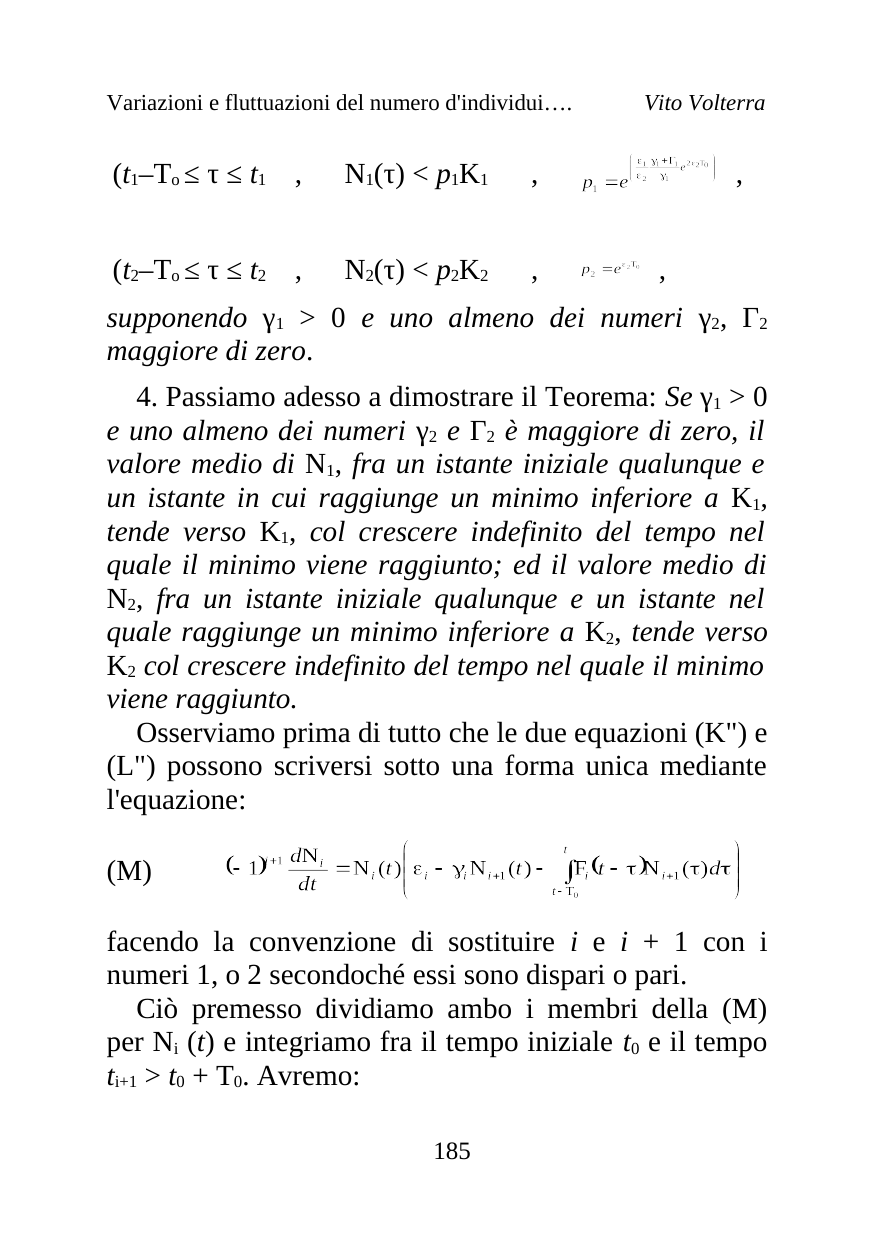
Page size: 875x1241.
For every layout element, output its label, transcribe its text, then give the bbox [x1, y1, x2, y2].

table_header N1(τ) < p1K1 [313, 141, 519, 216]
table_header (M) [95, 828, 194, 924]
text 4. Passiamo adesso a dimostrare il Teorema: Se γ1 > 0 e uno almeno dei numeri γ2 e Γ2 è maggiore di zero, il valore medio di N1, fra un istante iniziale qualunque e un istante in cui raggiunge un minimo inferiore a K1, tende verso K1, col crescere indefinito del tempo nel quale il minimo viene raggiunto; ed il valore medio di N2, fra un istante iniziale qualunque e un istante nel quale raggiunge un minimo inferiore a K2, tende verso K2 col crescere indefinito del tempo nel quale il minimo viene raggiunto. [106, 379, 768, 715]
text facendo la convenzione di sostituire i e i + 1 con i numeri 1, o 2 secondoché essi sono dispari o pari. [106, 924, 768, 991]
table_header , [520, 141, 549, 216]
text Osserviamo prima di tutto che le due equazioni (K") e (L") possono scriversi sotto una forma unica mediante l'equazione: [106, 715, 768, 816]
table_header , [549, 250, 771, 300]
table_header [195, 828, 773, 924]
table_header (t1–To ≤ τ ≤ t1 [95, 141, 283, 216]
table_header , [549, 141, 771, 216]
table_header (t2–To ≤ τ ≤ t2 [95, 250, 283, 300]
table_header , [283, 250, 313, 300]
table_header , [520, 250, 549, 300]
table_header , [283, 141, 313, 216]
text supponendo γ1 > 0 e uno almeno dei numeri γ2, Γ2 maggiore di zero. [106, 300, 768, 367]
text Ciò premesso dividiamo ambo i membri della (M) per Ni (t) e integriamo fra il tempo iniziale t0 e il tempo ti+1 > t0 + T0. Avremo: [106, 991, 768, 1092]
table_header N2(τ) < p2K2 [313, 250, 519, 300]
